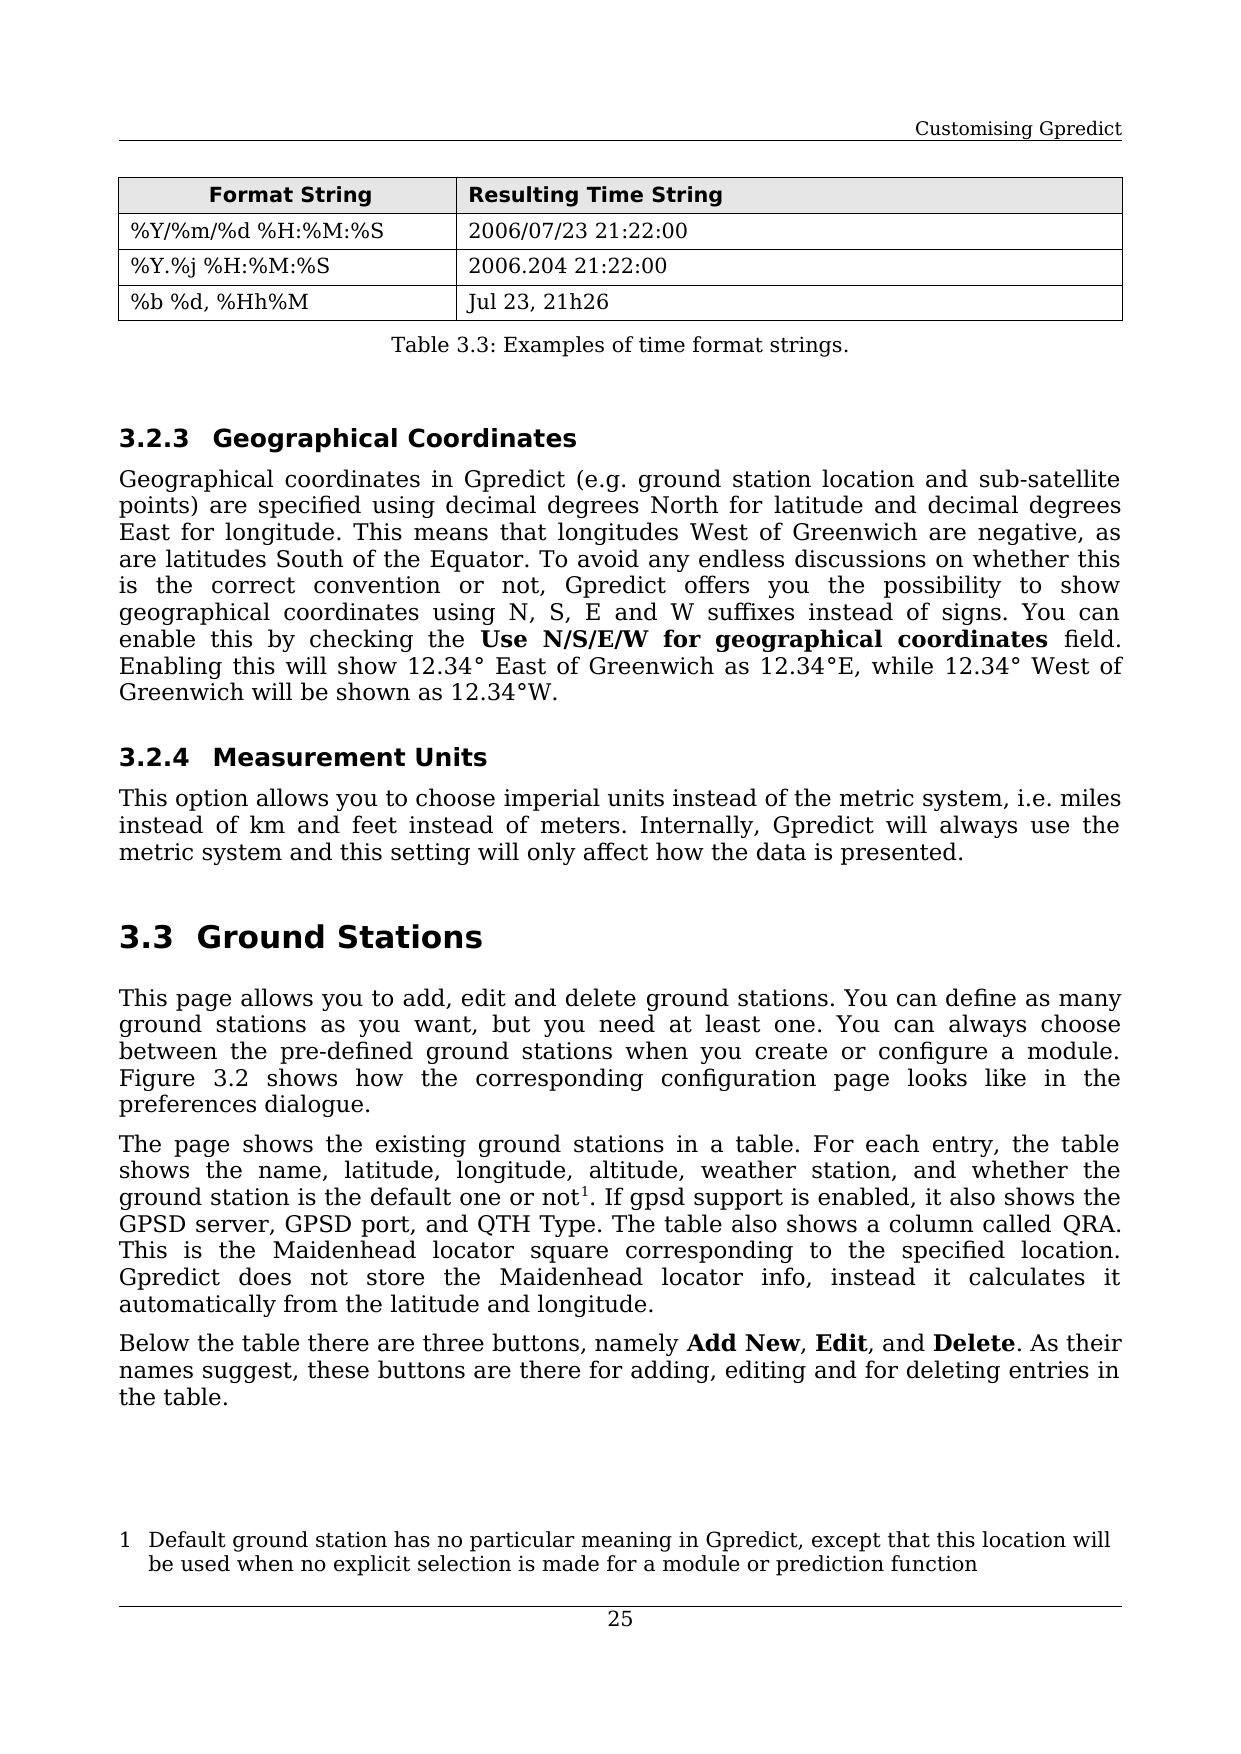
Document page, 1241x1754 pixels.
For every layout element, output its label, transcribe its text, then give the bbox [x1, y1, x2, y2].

table_cell %Y.%j %H:%M:%S [119, 250, 456, 284]
text Default ground station has no particular meaning in Gpredict, except that this location will be used when no explicit selection is made for a module or prediction function [118, 1528, 1122, 1576]
subtitle Measurement Units [118, 744, 1122, 773]
text Table 3.3: Examples of time format strings. [118, 333, 1122, 357]
table_cell %Y/%m/%d %H:%M:%S [119, 214, 456, 249]
table_header Resulting Time String [457, 178, 1122, 213]
text Geographical coordinates in Gpredict (e.g. ground station location and sub-satellite points) are specified using decimal degrees North for latitude and decimal degrees East for longitude. This means that longitudes West of Greenwich are negative, as are latitudes South of the Equator. To avoid any endless discussions on whether this is the correct convention or not, Gpredict offers you the possibility to show geographical coordinates using N, S, E and W suffixes instead of signs. You can enable this by checking the Use N/S/E/W for geographical coordinates field. Enabling this will show 12.34° East of Greenwich as 12.34°E, while 12.34° West of Greenwich will be shown as 12.34°W. [118, 466, 1122, 706]
text This option allows you to choose imperial units instead of the metric system, i.e. miles instead of km and feet instead of meters. Internally, Gpredict will always use the metric system and this setting will only affect how the data is presented. [118, 785, 1122, 865]
subtitle Geographical Coordinates [118, 424, 1122, 453]
table_cell %b %d, %Hh%M [119, 286, 456, 320]
text The page shows the existing ground stations in a table. For each entry, the table shows the name, latitude, longitude, altitude, weather station, and whether the ground station is the default one or not. If gpsd support is enabled, it also shows the GPSD server, GPSD port, and QTH Type. The table also shows a column called QRA. This is the Maidenhead locator square corresponding to the specified location. Gpredict does not store the Maidenhead locator info, instead it calculates it automatically from the latitude and longitude. [118, 1131, 1122, 1317]
table_cell 2006.204 21:22:00 [457, 250, 1122, 284]
table_cell 2006/07/23 21:22:00 [457, 214, 1122, 249]
table_header Format String [119, 178, 456, 213]
text This page allows you to add, edit and delete ground stations. You can define as many ground stations as you want, but you need at least one. You can always choose between the pre-defined ground stations when you create or configure a module. Figure 3.2 shows how the corresponding configuration page looks like in the preferences dialogue. [118, 985, 1122, 1118]
table_cell Jul 23, 21h26 [457, 286, 1122, 320]
subtitle Ground Stations [118, 919, 1122, 956]
text Below the table there are three buttons, namely Add New, Edit, and Delete. As their names suggest, these buttons are there for adding, editing and for deleting entries in the table. [118, 1330, 1122, 1410]
